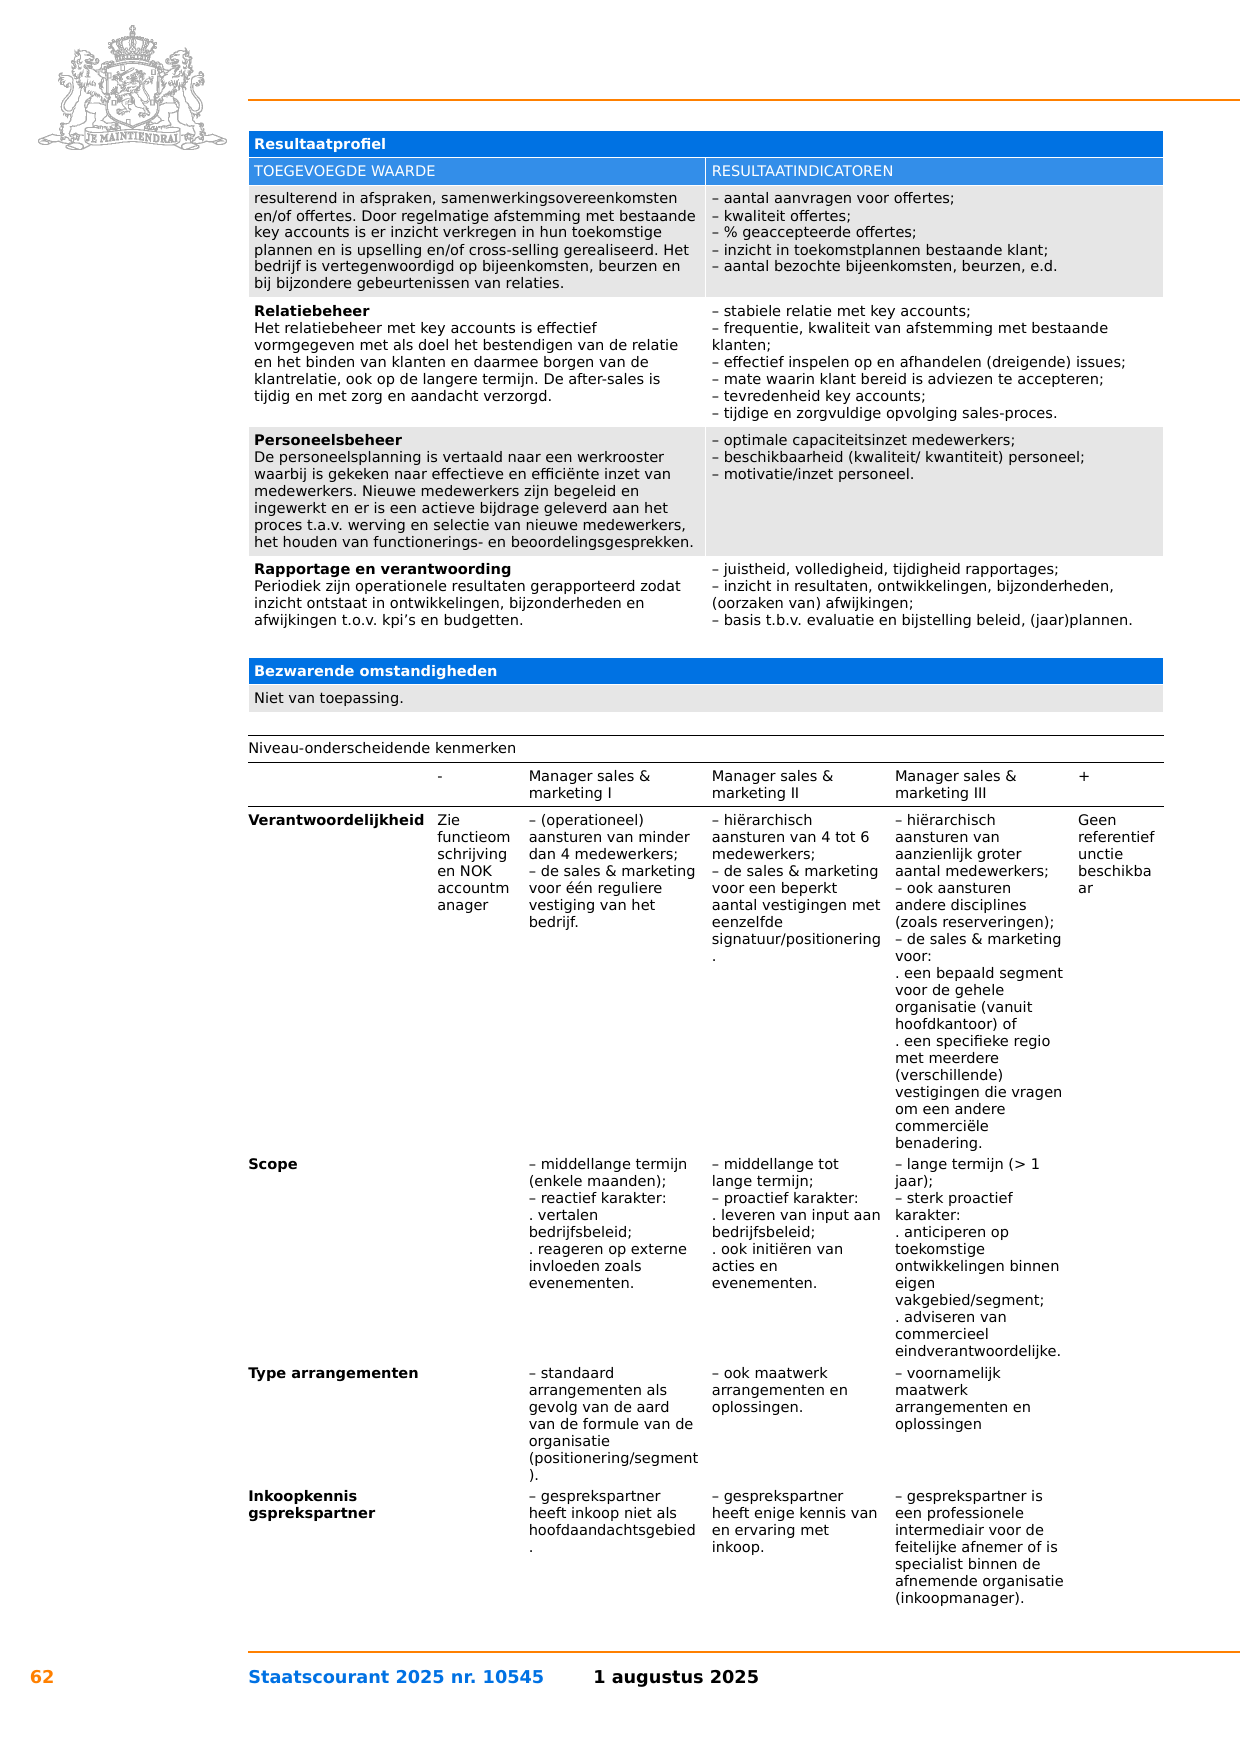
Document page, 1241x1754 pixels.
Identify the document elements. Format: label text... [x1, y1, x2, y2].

picture [38, 25, 227, 150]
table_cell – aantal aanvragen voor offertes; – kwaliteit offertes; – % geaccepteerde offertes; – inzicht in toekomstplannen bestaande klant; – aantal bezochte bijeenkomsten, beurzen, e.d. [706, 186, 1163, 297]
table_cell Type arrangementen [248, 1360, 431, 1483]
table_cell Rapportage en verantwoording Periodiek zijn operationele resultaten gerapporteerd zodat inzicht ontstaat in ontwikkelingen, bijzonderheden en afwijkingen t.o.v. kpi’s en budgetten. [249, 557, 705, 634]
table_cell Relatiebeheer Het relatiebeheer met key accounts is effectief vormgegeven met als doel het bestendigen van de relatie en het binden van klanten en daarmee borgen van de klantrelatie, ook op de langere termijn. De after-sales is tijdig en met zorg en aandacht verzorgd. [249, 298, 705, 426]
table_cell – hiërarchisch aansturen van 4 tot 6 medewerkers; – de sales & marketing voor een beperkt aantal vestigingen met eenzelfde signatuur/positionering. [706, 807, 889, 1152]
table_cell Zie functieomschrijving en NOK accountmanager [431, 807, 523, 1607]
table_cell – juistheid, volledigheid, tijdigheid rapportages; – inzicht in resultaten, ontwikkelingen, bijzonderheden, (oorzaken van) afwijkingen; – basis t.b.v. evaluatie en bijstelling beleid, (jaar)plannen. [706, 557, 1163, 634]
table_cell – gesprekspartner heeft enige kennis van en ervaring met inkoop. [706, 1484, 889, 1607]
table_cell Verantwoordelijkheid [248, 807, 431, 1152]
table_cell Manager sales & marketing III [889, 763, 1072, 806]
table_cell Scope [248, 1152, 431, 1360]
table_cell – standaard arrangementen als gevolg van de aard van de formule van de organisatie (positionering/segment). [523, 1360, 706, 1483]
table_cell – gesprekspartner heeft inkoop niet als hoofdaandachtsgebied. [523, 1484, 706, 1607]
table_cell RESULTAATINDICATOREN [706, 158, 1163, 185]
table_cell – optimale capaciteitsinzet medewerkers; – beschikbaarheid (kwaliteit/ kwantiteit) personeel; – motivatie/inzet personeel. [706, 427, 1163, 556]
table_cell resulterend in afspraken, samenwerkingsovereenkomsten en/of offertes. Door regelmatige afstemming met bestaande key accounts is er inzicht verkregen in hun toekomstige plannen en is upselling en/of cross-selling gerealiseerd. Het bedrijf is vertegenwoordigd op bijeenkomsten, beurzen en bij bijzondere gebeurtenissen van relaties. [249, 186, 705, 297]
table_header Bezwarende omstandigheden [249, 658, 1163, 684]
table_cell – middellange tot lange termijn; – proactief karakter: . leveren van input aan bedrijfsbeleid; . ook initiëren van acties en evenementen. [706, 1152, 889, 1360]
table_cell Manager sales & marketing II [706, 763, 889, 806]
table_cell – stabiele relatie met key accounts; – frequentie, kwaliteit van afstemming met bestaande klanten; – effectief inspelen op en afhandelen (dreigende) issues; – mate waarin klant bereid is adviezen te accepteren; – tevredenheid key accounts; – tijdige en zorgvuldige opvolging sales-proces. [706, 298, 1163, 426]
table_cell Inkoopkennis gsprekspartner [248, 1484, 431, 1607]
table_cell – voornamelijk maatwerk arrangementen en oplossingen [889, 1360, 1072, 1483]
table_cell Personeelsbeheer De personeelsplanning is vertaald naar een werkrooster waarbij is gekeken naar effectieve en efficiënte inzet van medewerkers. Nieuwe medewerkers zijn begeleid en ingewerkt en er is een actieve bijdrage geleverd aan het proces t.a.v. werving en selectie van nieuwe medewerkers, het houden van functionerings- en beoordelingsgesprekken. [249, 427, 705, 556]
table_cell + [1072, 763, 1163, 806]
table_cell – lange termijn (> 1 jaar); – sterk proactief karakter: . anticiperen op toekomstige ontwikkelingen binnen eigen vakgebied/segment; . adviseren van commercieel eindverantwoordelijke. [889, 1152, 1072, 1360]
table_cell Niet van toepassing. [249, 685, 1163, 712]
table_cell TOEGEVOEGDE WAARDE [249, 158, 705, 185]
table_header Niveau-onderscheidende kenmerken [248, 736, 1163, 762]
table_cell – hiërarchisch aansturen van aanzienlijk groter aantal medewerkers; – ook aansturen andere disciplines (zoals reserveringen); – de sales & marketing voor: . een bepaald segment voor de gehele organisatie (vanuit hoofdkantoor) of . een specifieke regio met meerdere (verschillende) vestigingen die vragen om een andere commerciële benadering. [889, 807, 1072, 1152]
table_cell – middellange termijn (enkele maanden); – reactief karakter: . vertalen bedrijfsbeleid; . reageren op externe invloeden zoals evenementen. [523, 1152, 706, 1360]
table_cell – (operationeel) aansturen van minder dan 4 medewerkers; – de sales & marketing voor één reguliere vestiging van het bedrijf. [523, 807, 706, 1152]
table_header Resultaatprofiel [249, 131, 1163, 157]
table_cell Manager sales & marketing I [523, 763, 706, 806]
table_cell Geen referentiefunctie beschikbaar [1072, 807, 1163, 1607]
table_cell - [431, 763, 523, 806]
table_cell – ook maatwerk arrangementen en oplossingen. [706, 1360, 889, 1483]
table_cell – gesprekspartner is een professionele intermediair voor de feitelijke afnemer of is specialist binnen de afnemende organisatie (inkoopmanager). [889, 1484, 1072, 1607]
table_cell [248, 763, 431, 806]
